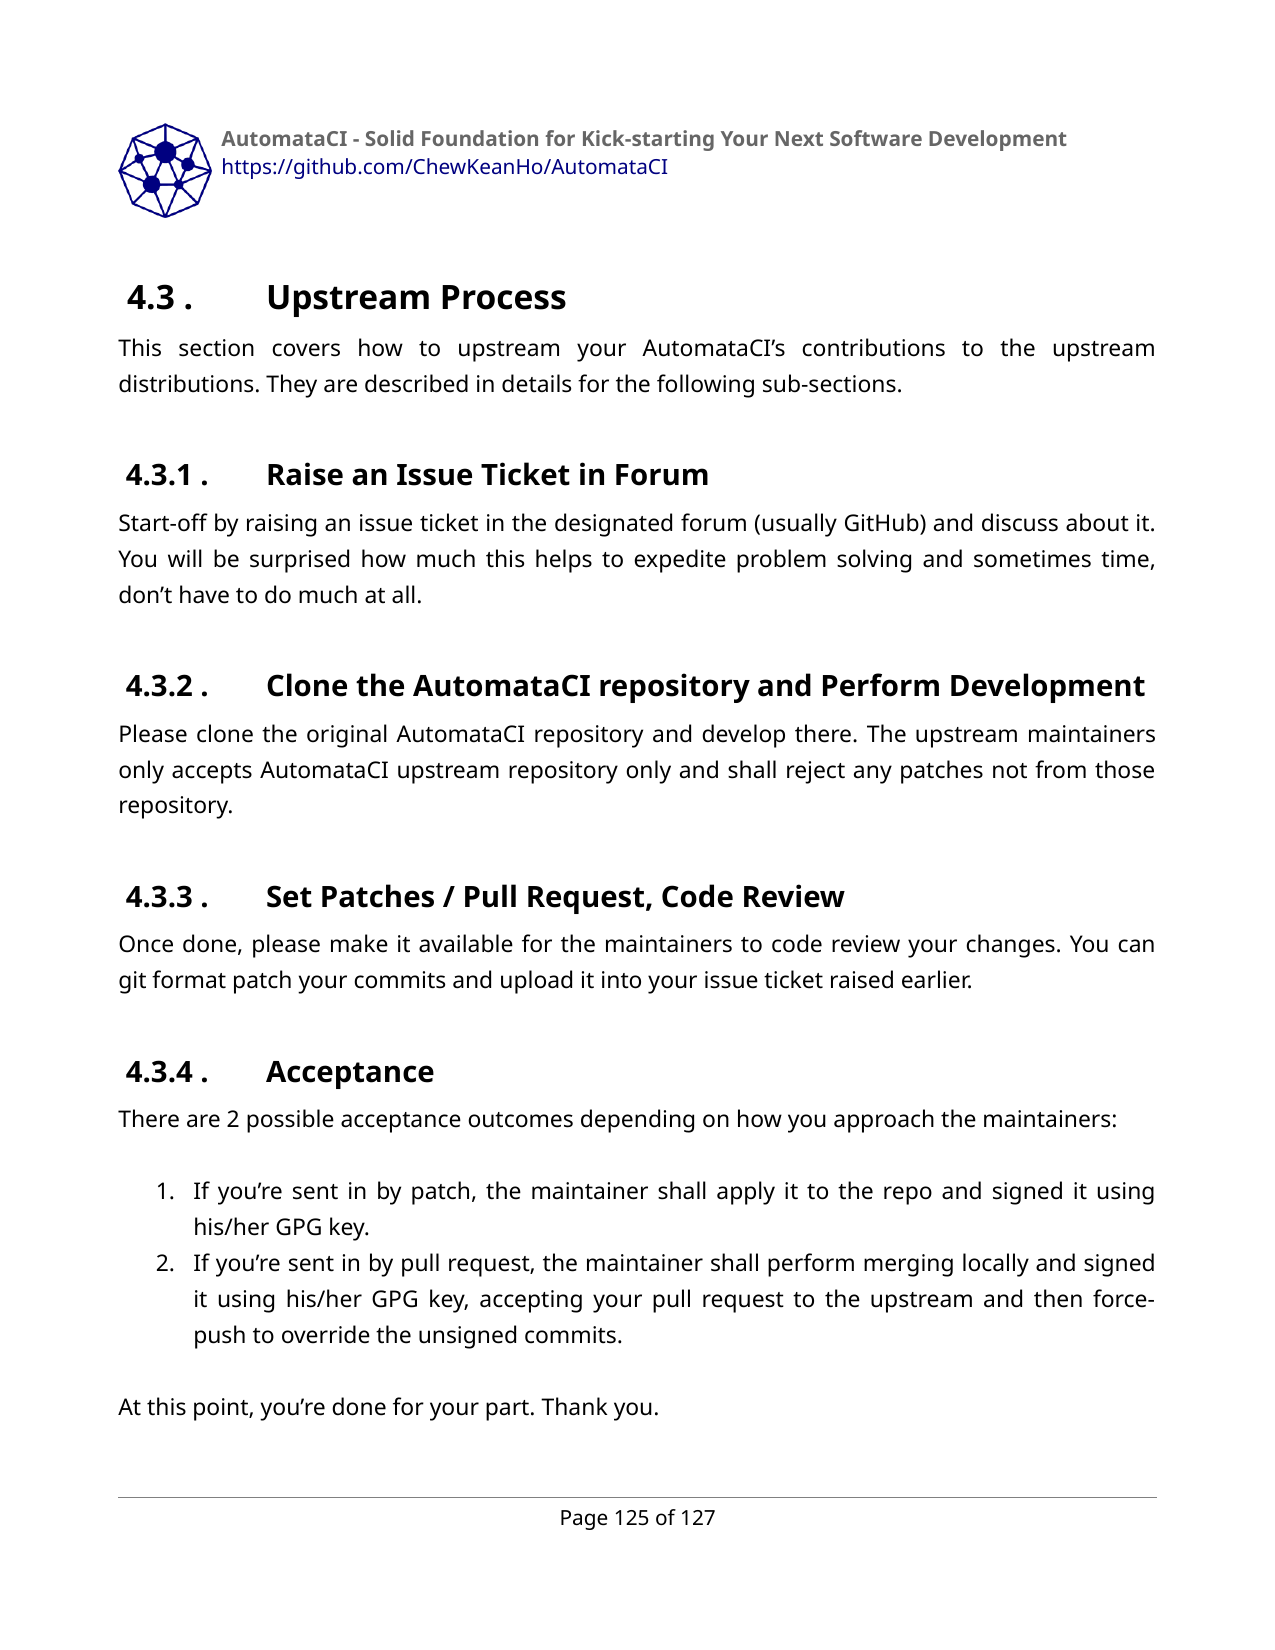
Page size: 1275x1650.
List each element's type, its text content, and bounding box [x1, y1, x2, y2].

text There are 2 possible acceptance outcomes depending on how you approach the maintainers: [118, 1103, 1157, 1134]
subtitle Acceptance [118, 1051, 1157, 1091]
subtitle Set Patches / Pull Request, Code Review [118, 876, 1157, 916]
text Once done, please make it available for the maintainers to code review your changes. You can git format patch your commits and upload it into your issue ticket raised earlier. [118, 928, 1157, 996]
text Start-off by raising an issue ticket in the designated forum (usually GitHub) and discuss about it. You will be surprised how much this helps to expedite problem solving and sometimes time, don’t have to do much at all. [118, 507, 1157, 610]
text At this point, you’re done for your part. Thank you. [118, 1391, 1157, 1422]
list If you’re sent in by patch, the maintainer shall apply it to the repo and signed it using his/her GPG key. [156, 1175, 1157, 1242]
subtitle Raise an Issue Ticket in Forum [118, 454, 1157, 494]
subtitle Upstream Process [118, 274, 1157, 319]
text This section covers how to upstream your AutomataCI’s contributions to the upstream distributions. They are described in details for the following sub-sections. [118, 332, 1157, 399]
list If you’re sent in by pull request, the maintainer shall perform merging locally and signed it using his/her GPG key, accepting your pull request to the upstream and then force-push to override the unsigned commits. [156, 1247, 1157, 1350]
subtitle Clone the AutomataCI repository and Perform Development [118, 665, 1157, 705]
picture [118, 123, 212, 218]
text Please clone the original AutomataCI repository and develop there. The upstream maintainers only accepts AutomataCI upstream repository only and shall reject any patches not from those repository. [118, 718, 1157, 821]
